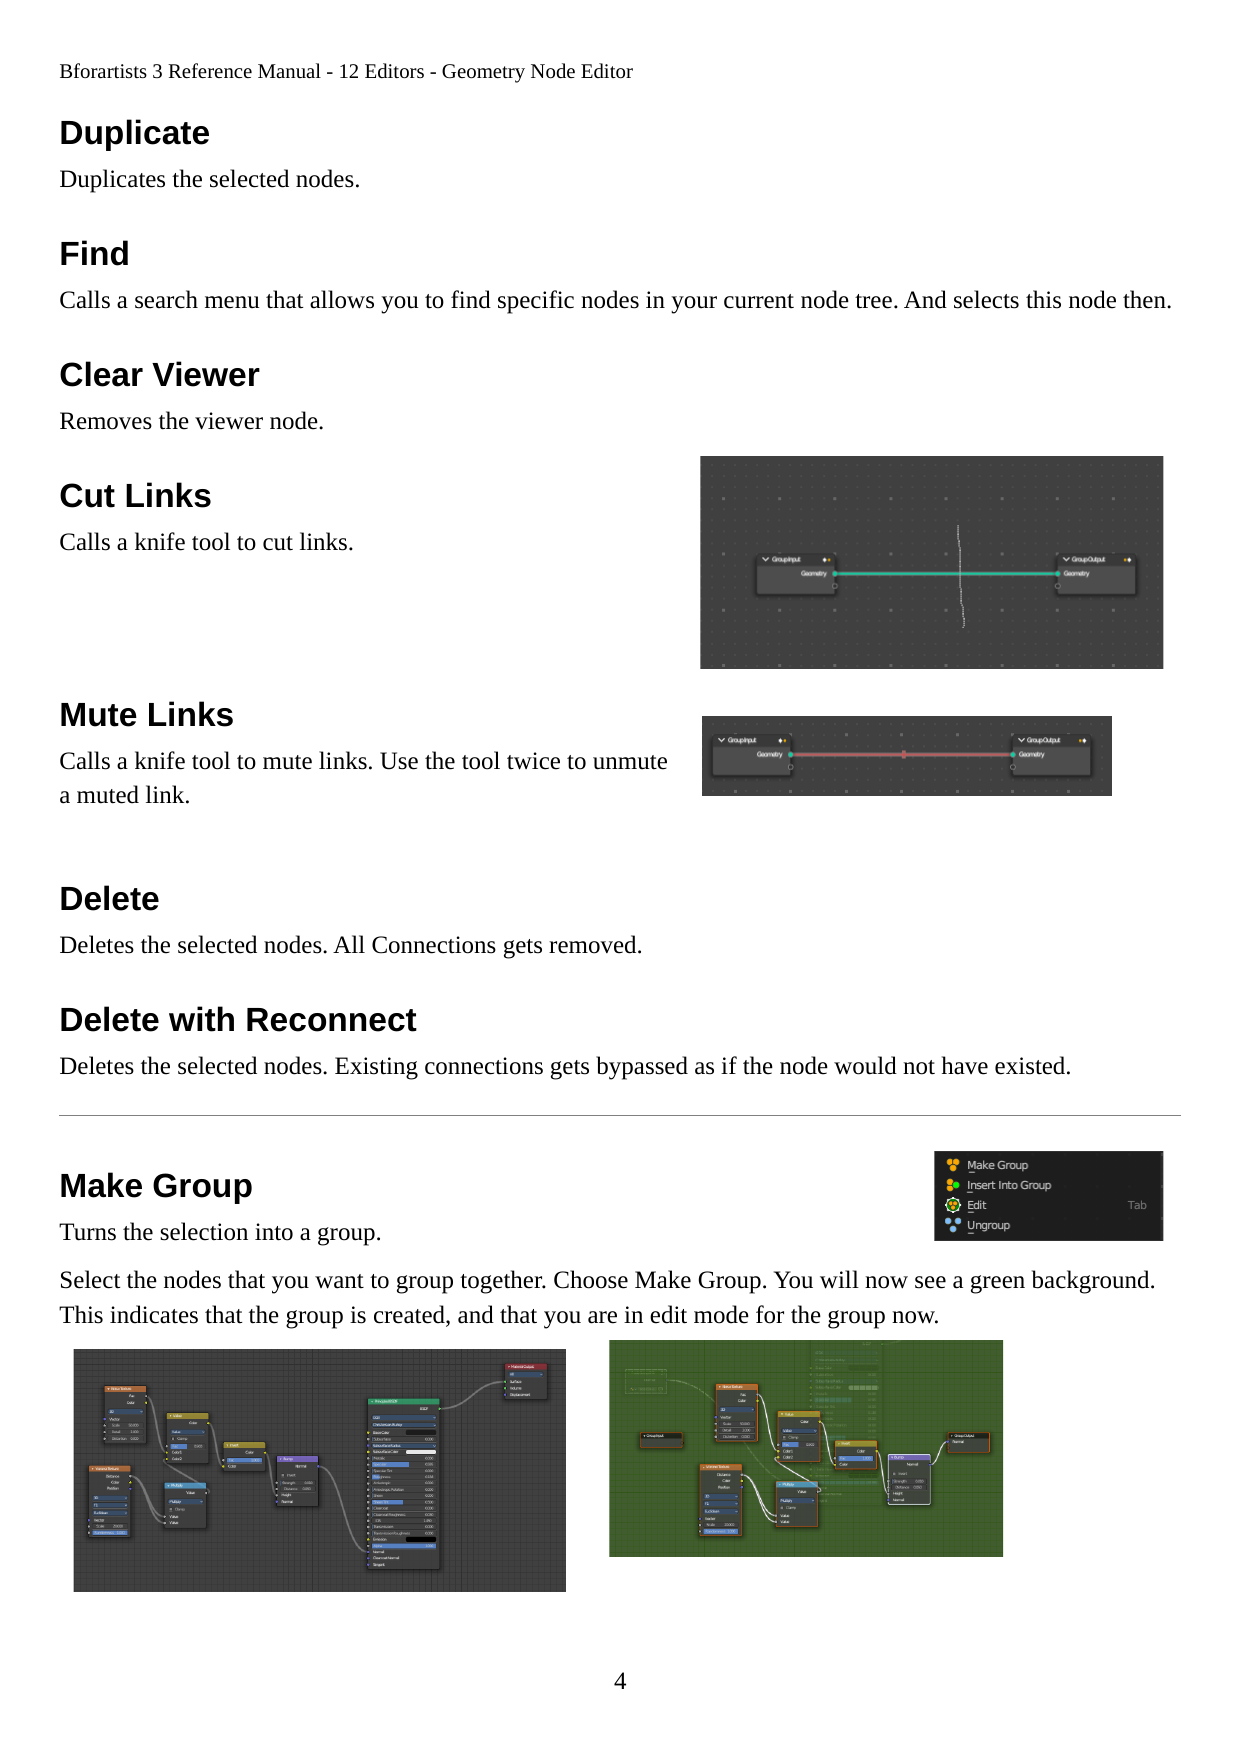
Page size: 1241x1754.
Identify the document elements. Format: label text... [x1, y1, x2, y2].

text Deletes the selected nodes. Existing connections gets bypassed as if the node would not have existed. [59, 1051, 1181, 1080]
picture [700, 456, 1164, 669]
picture [609, 1340, 1004, 1557]
text Deletes the selected nodes. All Connections gets removed. [59, 930, 1181, 959]
subtitle Mute Links [59, 695, 1181, 733]
text Calls a search menu that allows you to find specific nodes in your current node tree. And selects this node then. [59, 285, 1181, 313]
text Removes the viewer node. [59, 406, 1181, 434]
subtitle Delete with Reconnect [59, 1000, 1181, 1039]
subtitle Clear Viewer [59, 355, 1181, 393]
subtitle Make Group [59, 1165, 934, 1204]
subtitle Cut Links [59, 476, 700, 514]
subtitle [1164, 1165, 1181, 1204]
picture [934, 1151, 1164, 1241]
text Select the nodes that you want to group together. Choose Make Group. You will now see a green background. This indicates that the group is created, and that you are in edit mode for the group now. [59, 1266, 1181, 1329]
text Turns the selection into a group. [59, 1217, 1181, 1245]
text Duplicates the selected nodes. [59, 164, 1181, 192]
subtitle Delete [59, 879, 1181, 918]
picture [73, 1349, 566, 1592]
subtitle Find [59, 234, 1181, 272]
text Calls a knife tool to mute links. Use the tool twice to unmute a muted link. [59, 746, 1181, 809]
text Calls a knife tool to cut links. [59, 527, 700, 556]
subtitle [1164, 476, 1181, 514]
subtitle Duplicate [59, 113, 1181, 151]
picture [702, 716, 1112, 796]
